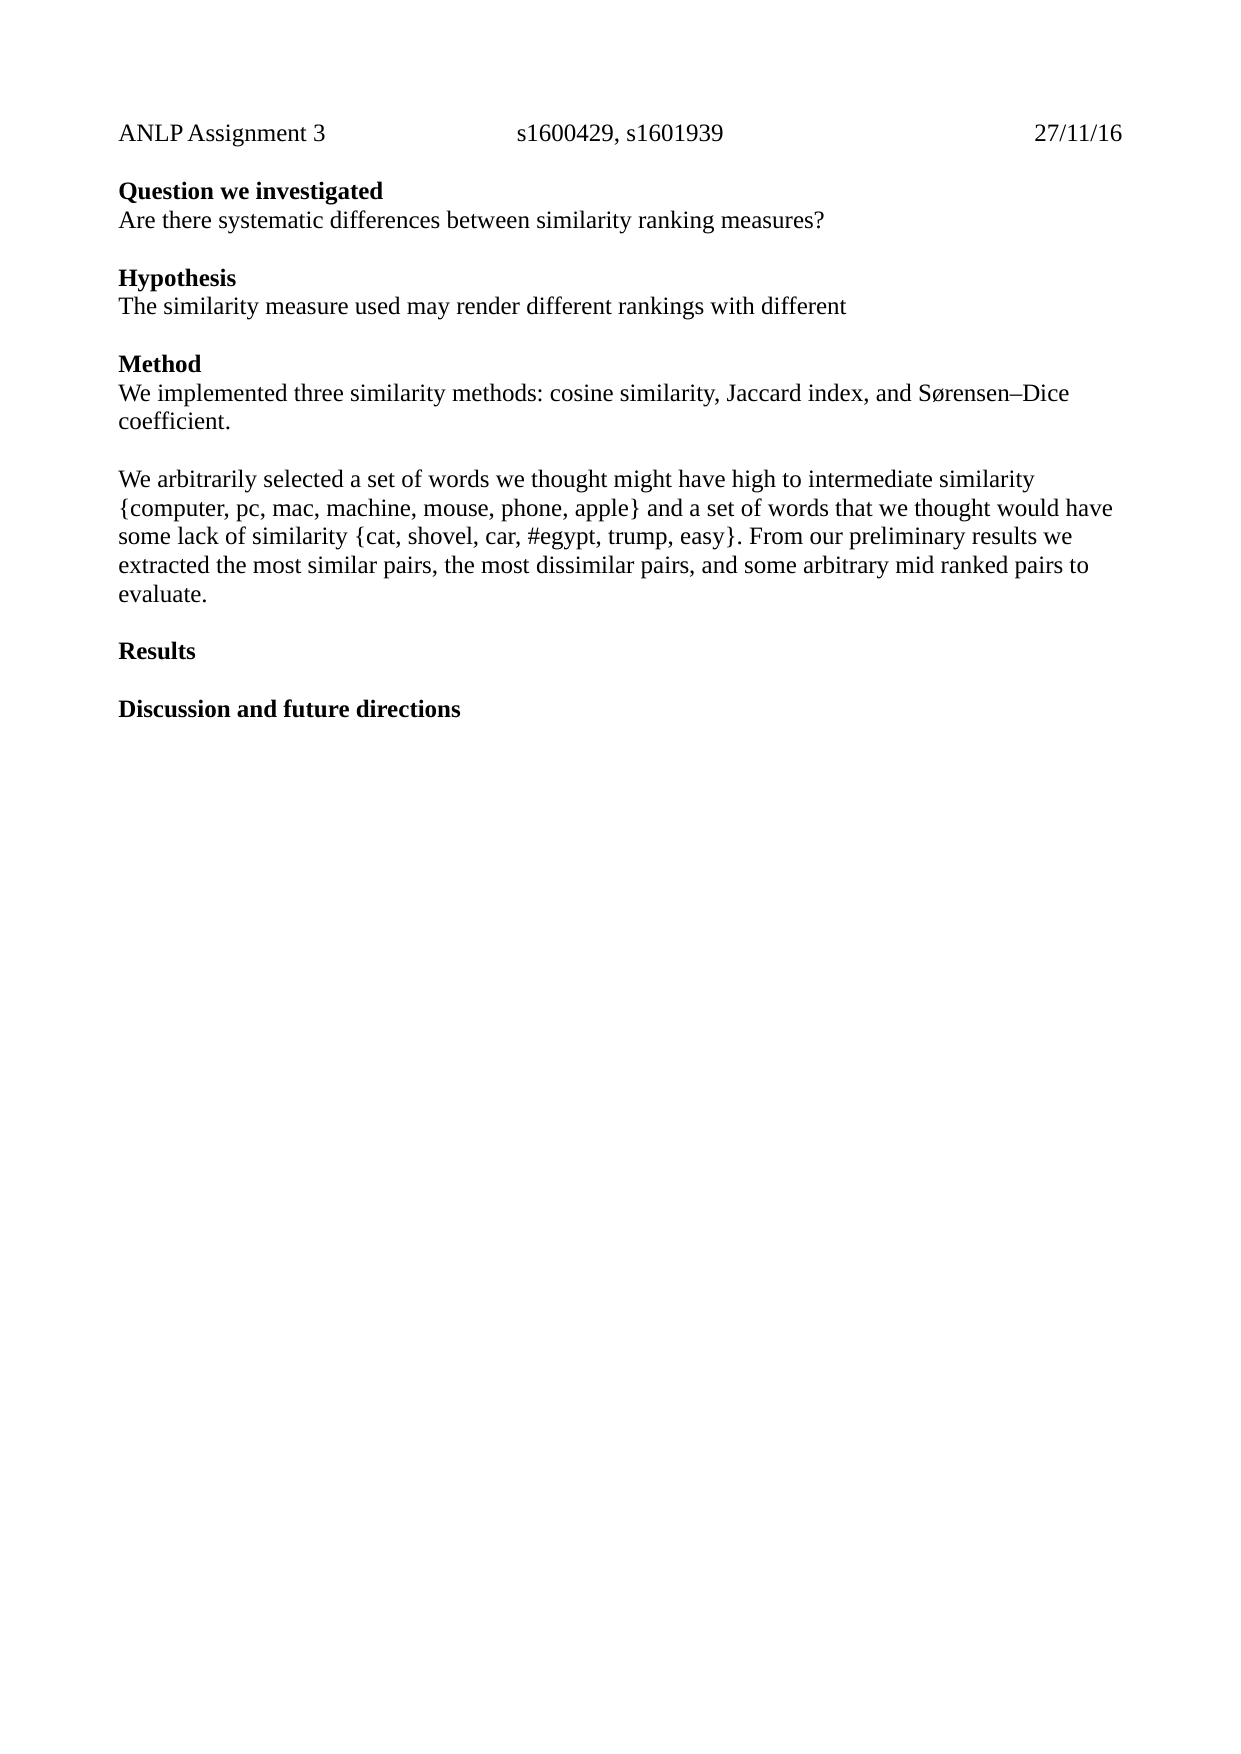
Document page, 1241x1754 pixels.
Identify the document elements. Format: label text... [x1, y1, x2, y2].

text We arbitrarily selected a set of words we thought might have high to intermediate similarity [118, 464, 1122, 493]
text The similarity measure used may render different rankings with different [118, 291, 1122, 320]
text Method [118, 349, 1122, 378]
text Results [118, 636, 1122, 665]
text Discussion and future directions [118, 694, 1122, 723]
text Question we investigated [118, 176, 1122, 205]
text We implemented three similarity methods: cosine similarity, Jaccard index, and Sørensen–Dice coefficient. [118, 378, 1122, 435]
text Hypothesis [118, 263, 1122, 291]
text {computer, pc, mac, machine, mouse, phone, apple} and a set of words that we thought would have some lack of similarity {cat, shovel, car, #egypt, trump, easy}. From our preliminary results we extracted the most similar pairs, the most dissimilar pairs, and some arbitrary mid ranked pairs to evaluate. [118, 493, 1122, 608]
text Are there systematic differences between similarity ranking measures? [118, 205, 1122, 234]
